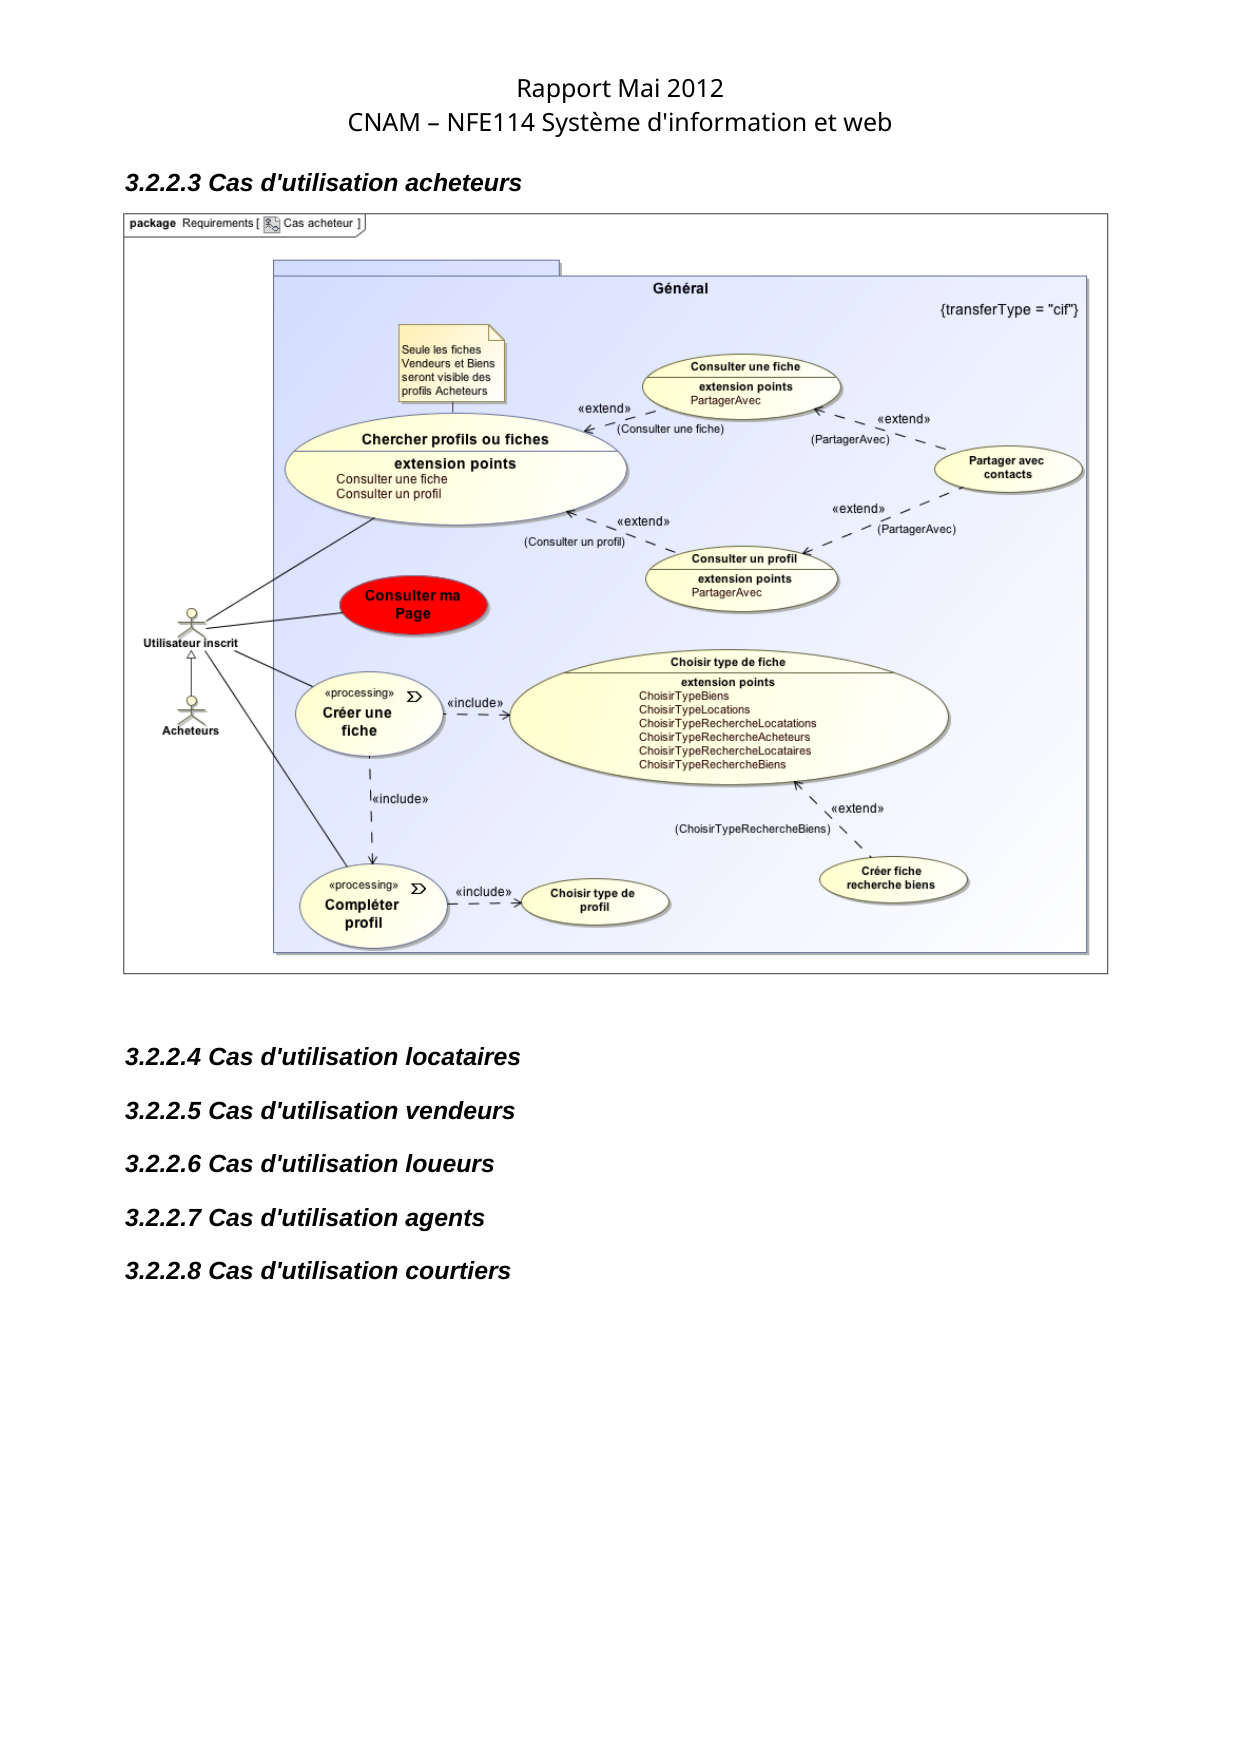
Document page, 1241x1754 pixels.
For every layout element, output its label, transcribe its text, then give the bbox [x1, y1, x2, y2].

subtitle Cas d'utilisation acheteurs [118, 168, 1122, 196]
subtitle Cas d'utilisation agents [118, 1203, 1122, 1231]
subtitle Cas d'utilisation loueurs [118, 1149, 1122, 1178]
subtitle Cas d'utilisation vendeurs [118, 1096, 1122, 1124]
subtitle Cas d'utilisation courtiers [118, 1256, 1122, 1285]
subtitle Cas d'utilisation locataires [118, 1042, 1122, 1071]
picture [118, 208, 1123, 989]
